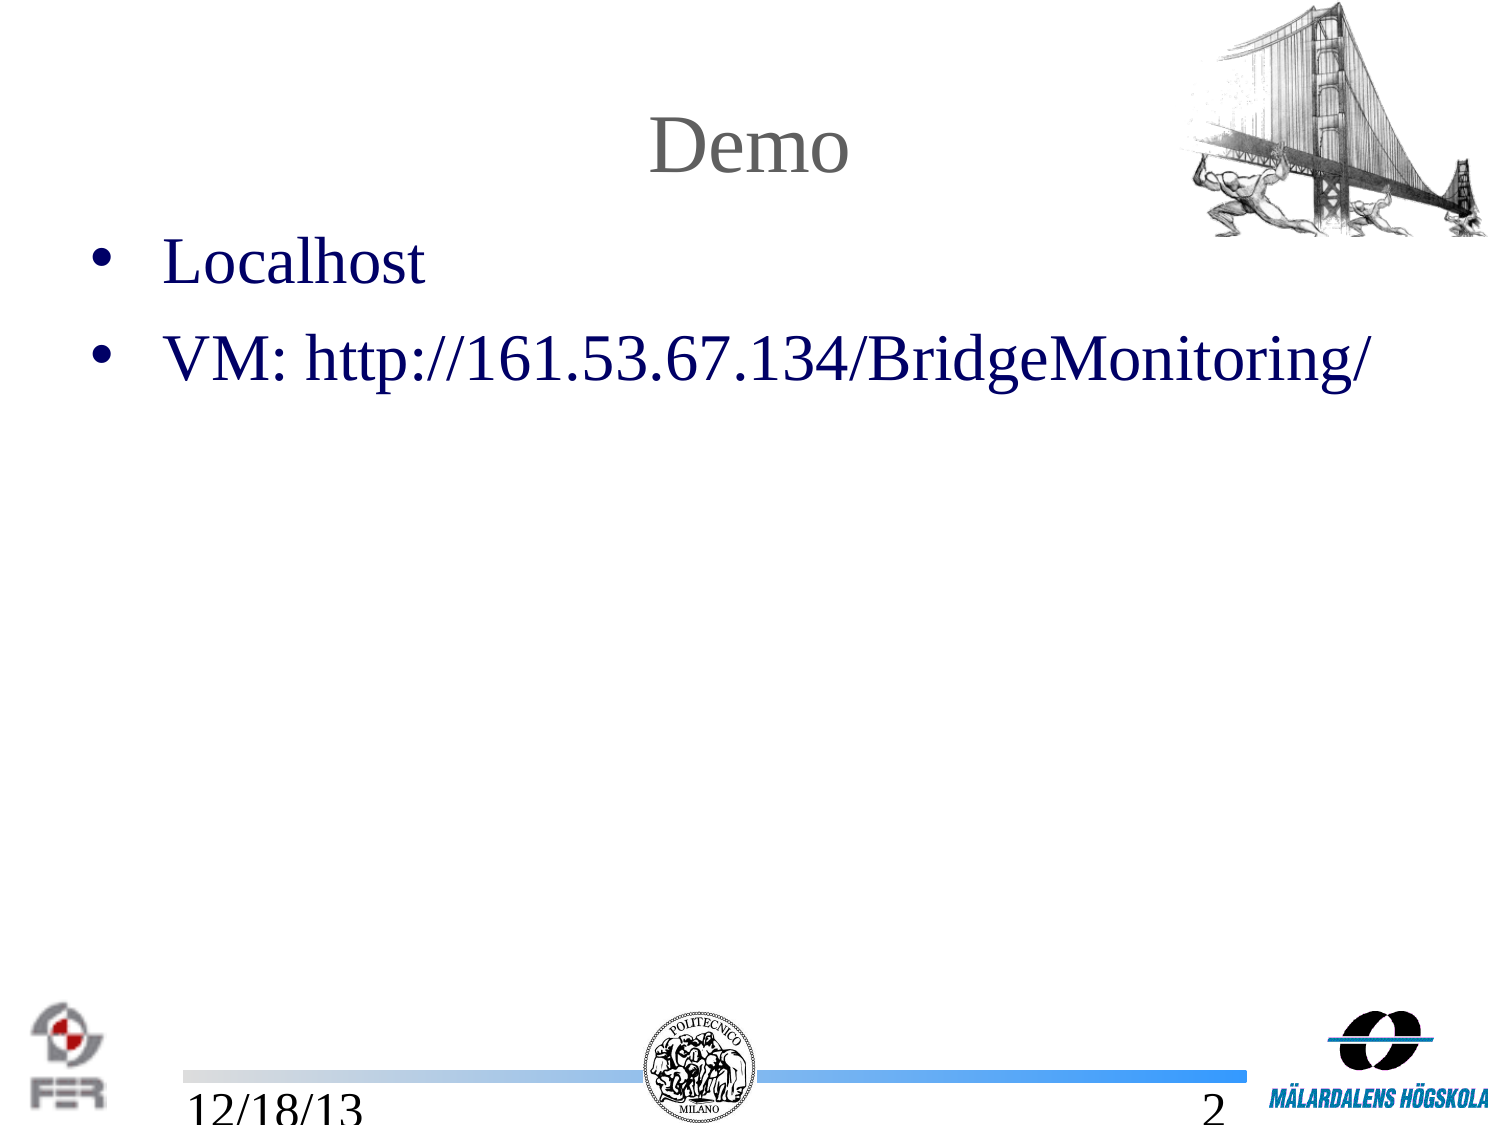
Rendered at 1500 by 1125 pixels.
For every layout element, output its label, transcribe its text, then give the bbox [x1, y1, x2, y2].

picture [29, 987, 107, 1125]
picture [1368, 1093, 1374, 1104]
picture [643, 1011, 757, 1123]
picture [1435, 1096, 1441, 1104]
text_box 13-12-18 [171, 1070, 396, 1114]
picture [1269, 1011, 1488, 1108]
picture [1175, 0, 1488, 237]
text_box [1186, 1070, 1258, 1114]
picture [1454, 1091, 1459, 1108]
title Demo [75, 45, 1175, 209]
list Localhost VM: http://161.53.67.134/BridgeMonitoring/ [75, 209, 1426, 952]
